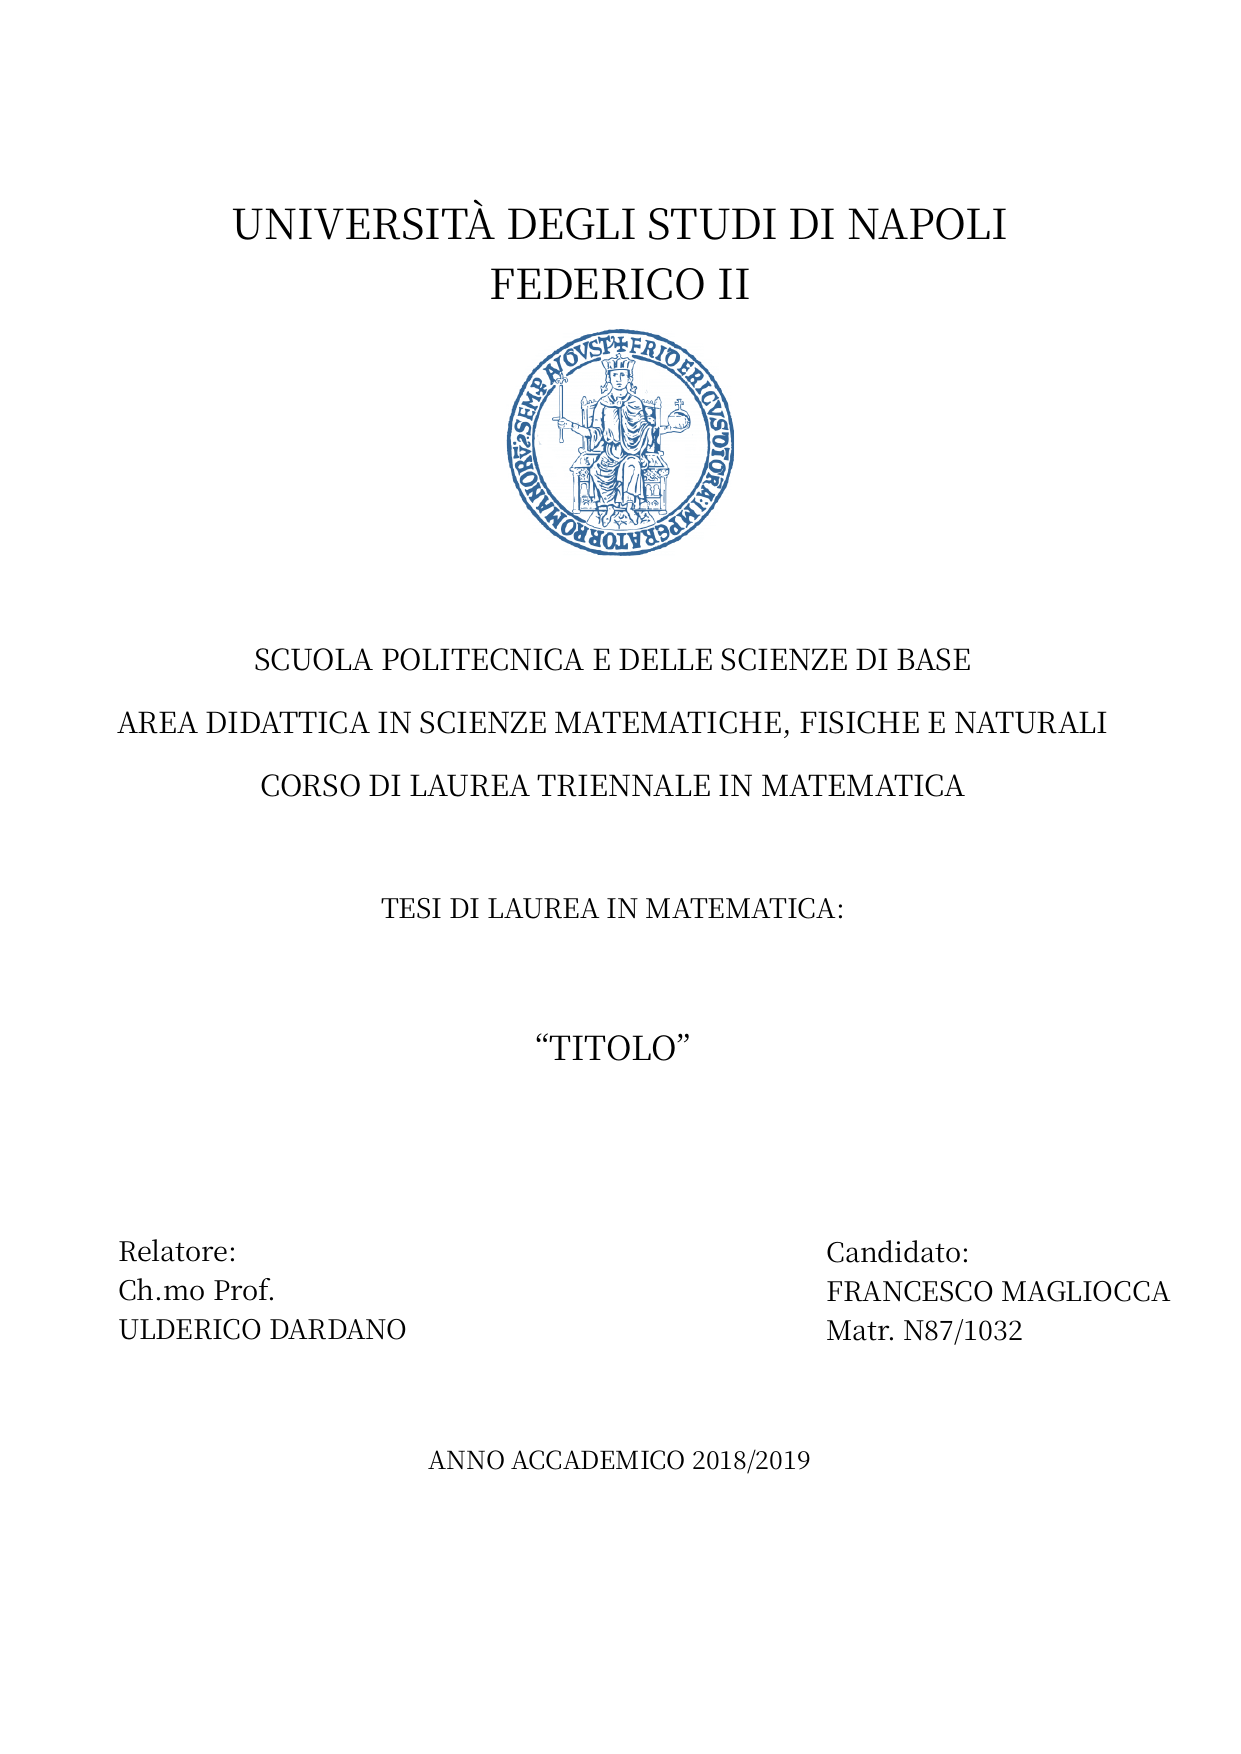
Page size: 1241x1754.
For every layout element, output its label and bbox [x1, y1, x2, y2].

picture [506, 328, 735, 556]
